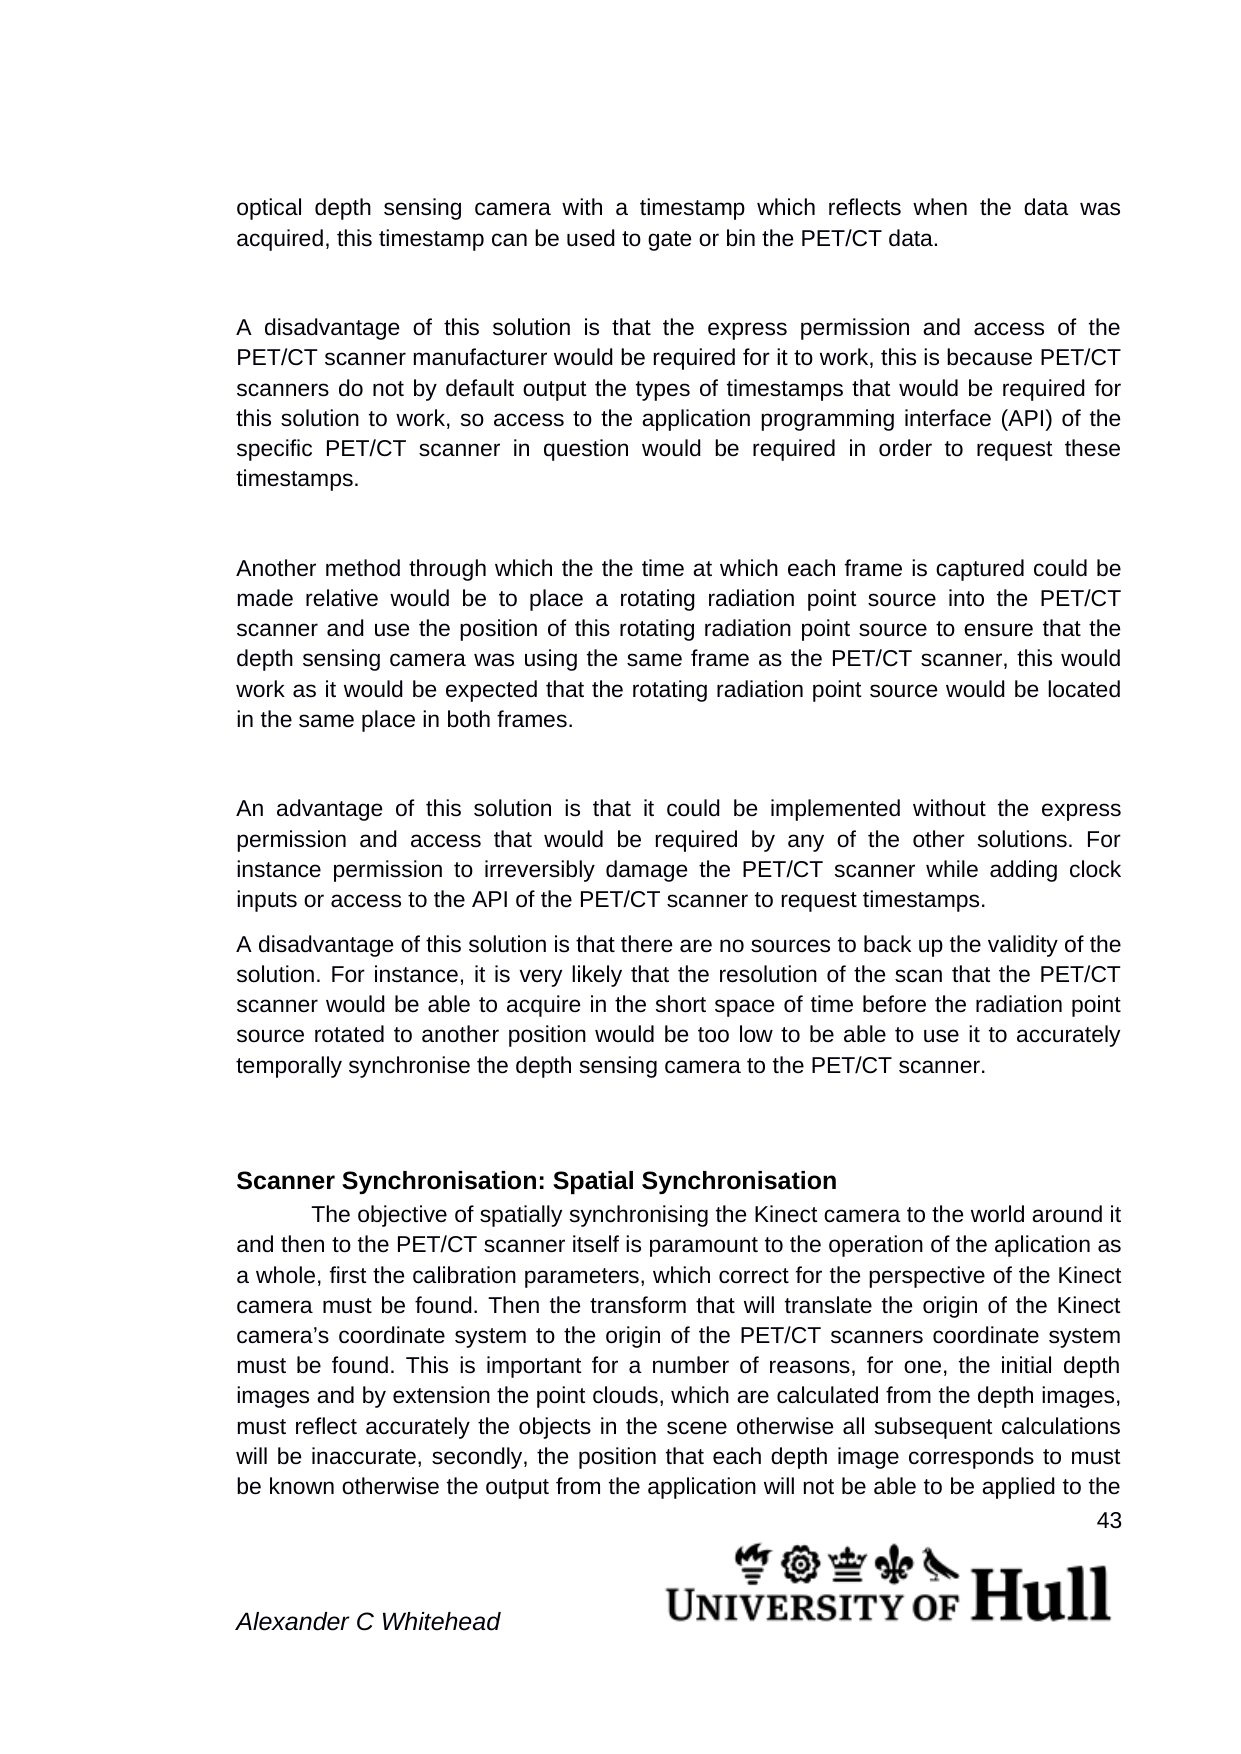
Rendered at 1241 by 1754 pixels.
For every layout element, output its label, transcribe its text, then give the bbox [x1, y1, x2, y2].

text Another method through which the the time at which each frame is captured could be made relative would be to place a rotating radiation point source into the PET/CT scanner and use the position of this rotating radiation point source to ensure that the depth sensing camera was using the same frame as the PET/CT scanner, this would work as it would be expected that the rotating radiation point source would be located in the same place in both frames. [236, 555, 1122, 732]
text An advantage of this solution is that it could be implemented without the express permission and access that would be required by any of the other solutions. For instance permission to irreversibly damage the PET/CT scanner while adding clock inputs or access to the API of the PET/CT scanner to request timestamps. [236, 795, 1122, 912]
picture [659, 1533, 1119, 1631]
text A disadvantage of this solution is that the express permission and access of the PET/CT scanner manufacturer would be required for it to work, this is because PET/CT scanners do not by default output the types of timestamps that would be required for this solution to work, so access to the application programming interface (API) of the specific PET/CT scanner in question would be required in order to request these timestamps. [236, 314, 1122, 492]
subtitle Scanner Synchronisation: Spatial Synchronisation [236, 1166, 1122, 1195]
text The objective of spatially synchronising the Kinect camera to the world around it and then to the PET/CT scanner itself is paramount to the operation of the aplication as a whole, first the calibration parameters, which correct for the perspective of the Kinect camera must be found. Then the transform that will translate the origin of the Kinect camera’s coordinate system to the origin of the PET/CT scanners coordinate system must be found. This is important for a number of reasons, for one, the initial depth images and by extension the point clouds, which are calculated from the depth images, must reflect accurately the objects in the scene otherwise all subsequent calculations will be inaccurate, secondly, the position that each depth image corresponds to must be known otherwise the output from the application will not be able to be applied to the [236, 1201, 1122, 1499]
text optical depth sensing camera with a timestamp which reflects when the data was acquired, this timestamp can be used to gate or bin the PET/CT data. [236, 194, 1122, 251]
text A disadvantage of this solution is that there are no sources to back up the validity of the solution. For instance, it is very likely that the resolution of the scan that the PET/CT scanner would be able to acquire in the short space of time before the radiation point source rotated to another position would be too low to be able to use it to accurately temporally synchronise the depth sensing camera to the PET/CT scanner. [236, 931, 1122, 1078]
